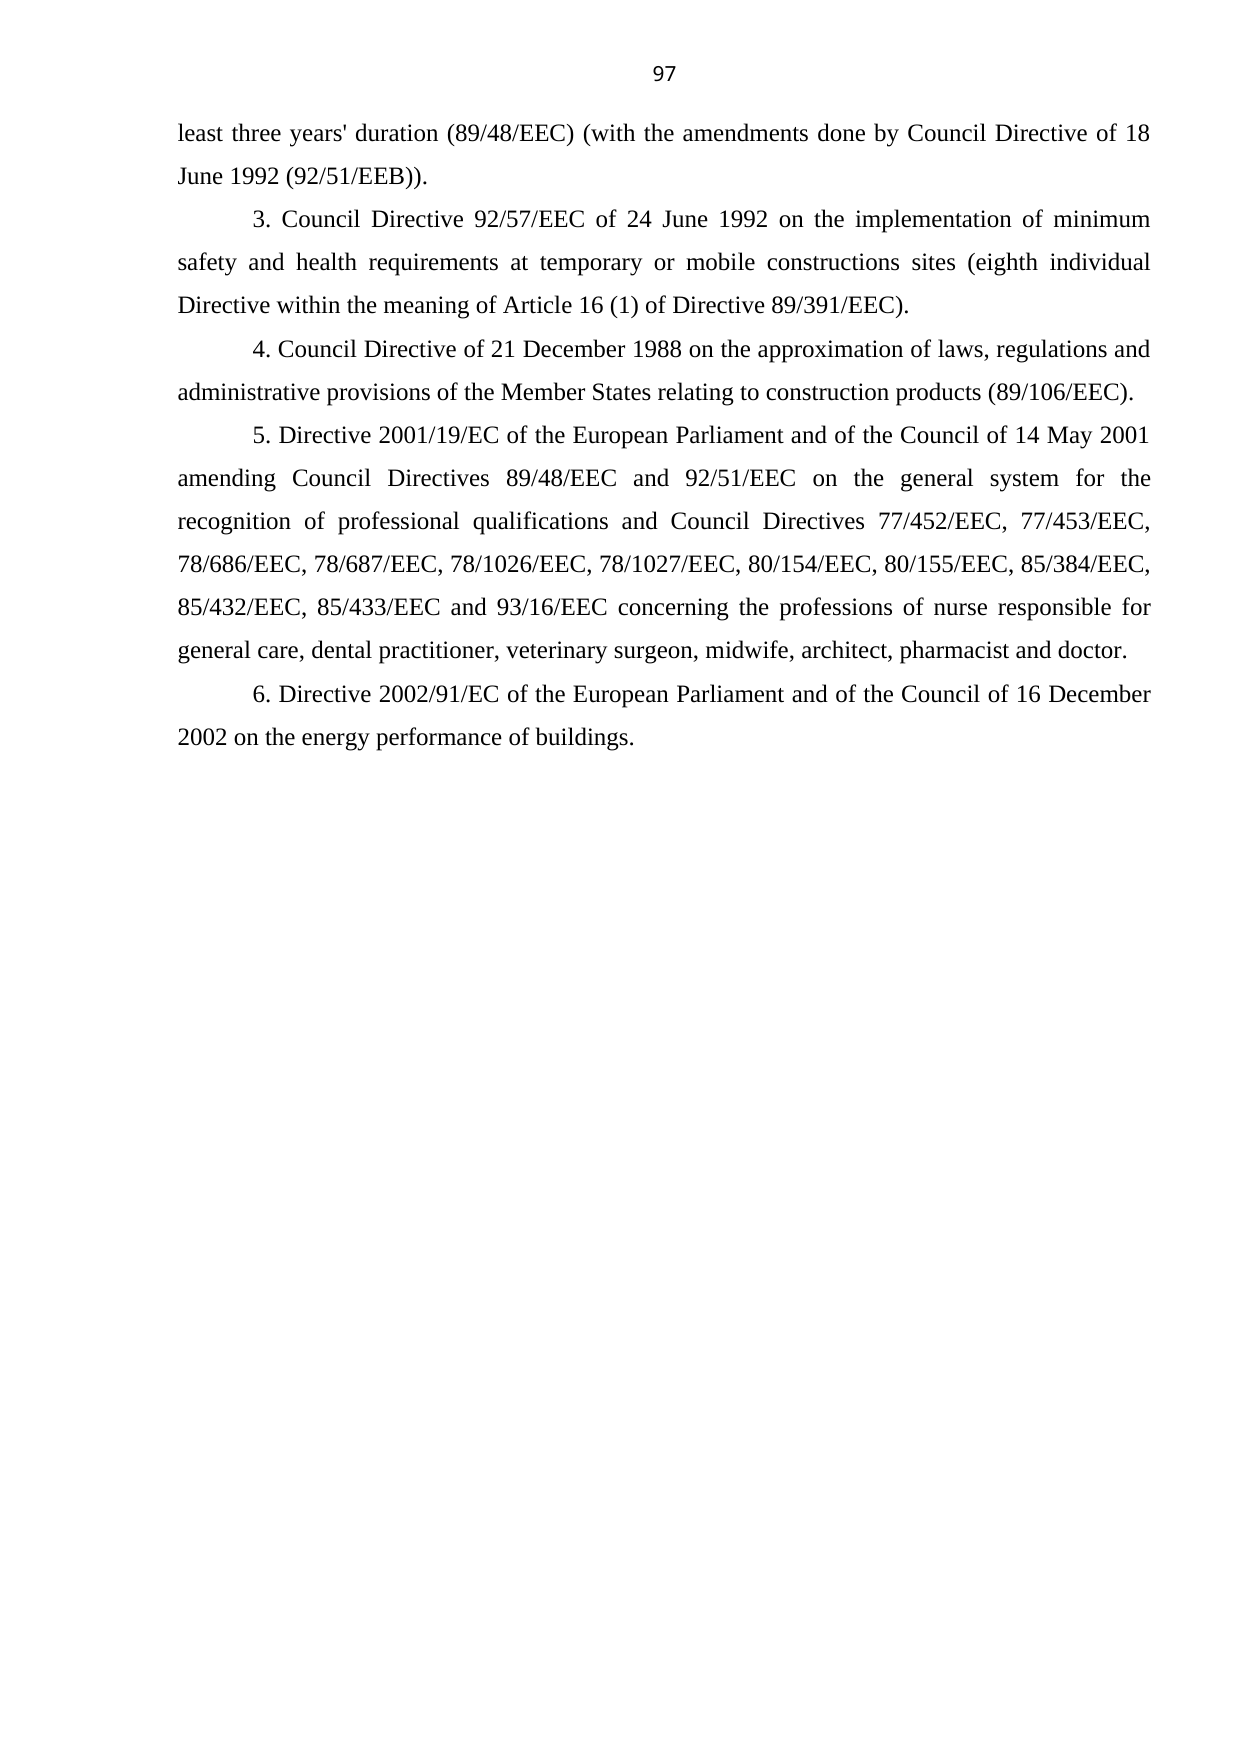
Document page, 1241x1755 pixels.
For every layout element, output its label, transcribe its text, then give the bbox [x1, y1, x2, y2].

text 3. Council Directive 92/57/EEC of 24 June 1992 on the implementation of minimum safety and health requirements at temporary or mobile constructions sites (eighth individual Directive within the meaning of Article 16 (1) of Directive 89/391/EEC). [177, 204, 1152, 319]
text 6. Directive 2002/91/EC of the European Parliament and of the Council of 16 December 2002 on the energy performance of buildings. [177, 679, 1152, 751]
text 4. Council Directive of 21 December 1988 on the approximation of laws, regulations and administrative provisions of the Member States relating to construction products (89/106/EEC). [177, 334, 1152, 406]
text least three years' duration (89/48/EEC) (with the amendments done by Council Directive of 18 June 1992 (92/51/EEB)). [177, 118, 1152, 190]
text 5. Directive 2001/19/EC of the European Parliament and of the Council of 14 May 2001 amending Council Directives 89/48/EEC and 92/51/EEC on the general system for the recognition of professional qualifications and Council Directives 77/452/EEC, 77/453/EEC, 78/686/EEC, 78/687/EEC, 78/1026/EEC, 78/1027/EEC, 80/154/EEC, 80/155/EEC, 85/384/EEC, 85/432/EEC, 85/433/EEC and 93/16/EEC concerning the professions of nurse responsible for general care, dental practitioner, veterinary surgeon, midwife, architect, pharmacist and doctor. [177, 420, 1152, 664]
